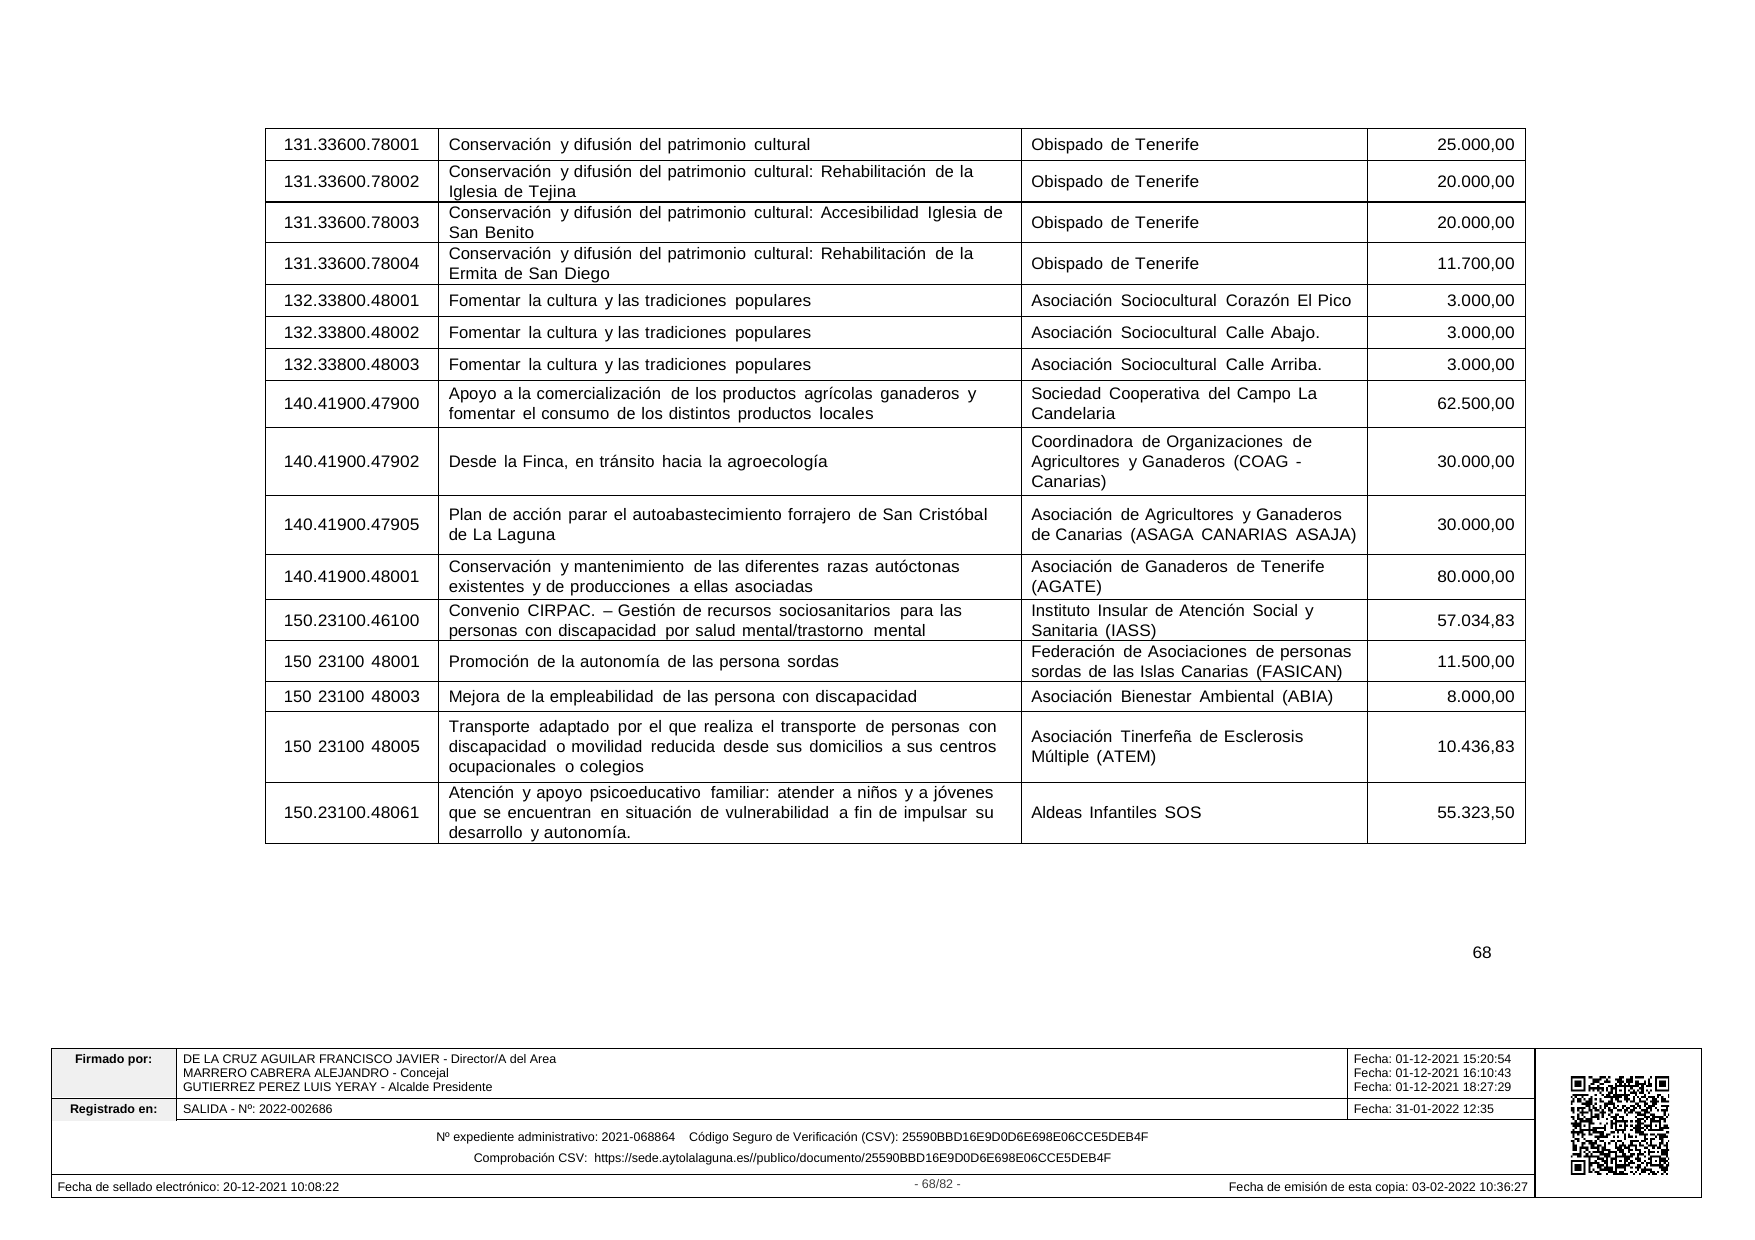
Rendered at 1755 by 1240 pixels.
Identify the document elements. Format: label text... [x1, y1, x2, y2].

table_cell Fecha: 31-01-2022 12:35 [1348, 1099, 1534, 1119]
table_cell Fecha de sellado electrónico: 20-12-2021 10:08:22 - 68/82 - Fecha de emisión de esta copia: 03-02-2022 10:36:27 [52, 1175, 1534, 1197]
table_cell 62.500,00 [1368, 381, 1525, 427]
table_cell 150.23100.46100 [266, 600, 438, 640]
table_cell Asociación Sociocultural Calle Abajo. [1022, 317, 1367, 347]
table_cell 30.000,00 [1368, 496, 1525, 553]
table_cell Apoyo a la comercialización de los productos agrícolas ganaderos y fomentar el consumo de los distintos productos locales [439, 381, 1021, 427]
table_header 25.000,00 [1368, 129, 1525, 160]
table_cell 3.000,00 [1368, 349, 1525, 379]
table_cell Asociación de Ganaderos de Tenerife (AGATE) [1022, 555, 1367, 599]
table_cell 11.700,00 [1368, 243, 1525, 283]
table_cell 131.33600.78004 [266, 243, 438, 283]
table_cell 20.000,00 [1368, 161, 1525, 201]
table_cell 132.33800.48001 [266, 285, 438, 316]
table_cell 131.33600.78003 [266, 203, 438, 242]
table_header Firmado por: [52, 1049, 176, 1097]
table_cell Fomentar la cultura y las tradiciones populares [439, 285, 1021, 316]
table_cell Conservación y difusión del patrimonio cultural: Accesibilidad Iglesia de San Benito [439, 203, 1021, 242]
table_cell Obispado de Tenerife [1022, 243, 1367, 283]
table_header Conservación y difusión del patrimonio cultural [439, 129, 1021, 160]
table_cell 150 23100 48005 [266, 712, 438, 782]
table_cell 30.000,00 [1368, 428, 1525, 495]
table_cell 8.000,00 [1368, 682, 1525, 711]
table_cell Nº expediente administrativo: 2021-068864 Código Seguro de Verificación (CSV): 25590BBD16E9D0D6E698E06CCE5DEB4F Comprobación CSV: https://sede.aytolalaguna.es//publico/documento/25590BBD16E9D0D6E698E06CCE5DEB4F [52, 1120, 1534, 1173]
table_cell Sociedad Cooperativa del Campo La Candelaria [1022, 381, 1367, 427]
table_cell Asociación Bienestar Ambiental (ABIA) [1022, 682, 1367, 711]
table_cell 55.323,50 [1368, 783, 1525, 843]
table_header 131.33600.78001 [266, 129, 438, 160]
table_cell Instituto Insular de Atención Social y Sanitaria (IASS) [1022, 600, 1367, 640]
table_cell Mejora de la empleabilidad de las persona con discapacidad [439, 682, 1021, 711]
table_cell Conservación y mantenimiento de las diferentes razas autóctonas existentes y de producciones a ellas asociadas [439, 555, 1021, 599]
table_cell Asociación Sociocultural Corazón El Pico [1022, 285, 1367, 316]
table_cell Atención y apoyo psicoeducativo familiar: atender a niños y a jóvenes que se encuentran en situación de vulnerabilidad a fin de impulsar su desarrollo y autonomía. [439, 783, 1021, 843]
table_header [1536, 1049, 1701, 1197]
table_cell 140.41900.48001 [266, 555, 438, 599]
table_cell Convenio CIRPAC. – Gestión de recursos sociosanitarios para las personas con discapacidad por salud mental/trastorno mental [439, 600, 1021, 640]
table_header Fecha: 01-12-2021 15:20:54 Fecha: 01-12-2021 16:10:43 Fecha: 01-12-2021 18:27:29 [1348, 1049, 1534, 1097]
table_cell Conservación y difusión del patrimonio cultural: Rehabilitación de la Iglesia de Tejina [439, 161, 1021, 201]
table_cell Fomentar la cultura y las tradiciones populares [439, 317, 1021, 347]
table_cell 140.41900.47900 [266, 381, 438, 427]
table_cell 140.41900.47902 [266, 428, 438, 495]
table_cell 20.000,00 [1368, 203, 1525, 242]
table_cell 150 23100 48001 [266, 641, 438, 681]
table_header Obispado de Tenerife [1022, 129, 1367, 160]
table_cell Fomentar la cultura y las tradiciones populares [439, 349, 1021, 379]
table_cell 11.500,00 [1368, 641, 1525, 681]
table_cell 150 23100 48003 [266, 682, 438, 711]
table_cell Plan de acción parar el autoabastecimiento forrajero de San Cristóbal de La Laguna [439, 496, 1021, 553]
table_cell Asociación de Agricultores y Ganaderos de Canarias (ASAGA CANARIAS ASAJA) [1022, 496, 1367, 553]
table_cell Asociación Tinerfeña de Esclerosis Múltiple (ATEM) [1022, 712, 1367, 782]
table_cell Federación de Asociaciones de personas sordas de las Islas Canarias (FASICAN) [1022, 641, 1367, 681]
table_cell 132.33800.48003 [266, 349, 438, 379]
table_cell Desde la Finca, en tránsito hacia la agroecología [439, 428, 1021, 495]
table_cell Obispado de Tenerife [1022, 161, 1367, 201]
text 68 [39, 942, 1491, 962]
table_cell 80.000,00 [1368, 555, 1525, 599]
table_cell Transporte adaptado por el que realiza el transporte de personas con discapacidad o movilidad reducida desde sus domicilios a sus centros ocupacionales o colegios [439, 712, 1021, 782]
table_header DE LA CRUZ AGUILAR FRANCISCO JAVIER - Director/A del Area MARRERO CABRERA ALEJANDRO - Concejal GUTIERREZ PEREZ LUIS YERAY - Alcalde Presidente [177, 1049, 1347, 1097]
table_cell Asociación Sociocultural Calle Arriba. [1022, 349, 1367, 379]
table_cell Registrado en: [52, 1099, 176, 1119]
table_cell 140.41900.47905 [266, 496, 438, 553]
table_cell 150.23100.48061 [266, 783, 438, 843]
table_cell Coordinadora de Organizaciones de Agricultores y Ganaderos (COAG - Canarias) [1022, 428, 1367, 495]
table_cell 3.000,00 [1368, 317, 1525, 347]
table_cell 3.000,00 [1368, 285, 1525, 316]
table_cell 131.33600.78002 [266, 161, 438, 201]
table_cell 10.436,83 [1368, 712, 1525, 782]
table_cell Conservación y difusión del patrimonio cultural: Rehabilitación de la Ermita de San Diego [439, 243, 1021, 283]
table_cell Obispado de Tenerife [1022, 203, 1367, 242]
table_cell 132.33800.48002 [266, 317, 438, 347]
table_cell Aldeas Infantiles SOS [1022, 783, 1367, 843]
table_cell Promoción de la autonomía de las persona sordas [439, 641, 1021, 681]
table_cell SALIDA - Nº: 2022-002686 [177, 1099, 1347, 1119]
table_cell 57.034,83 [1368, 600, 1525, 640]
